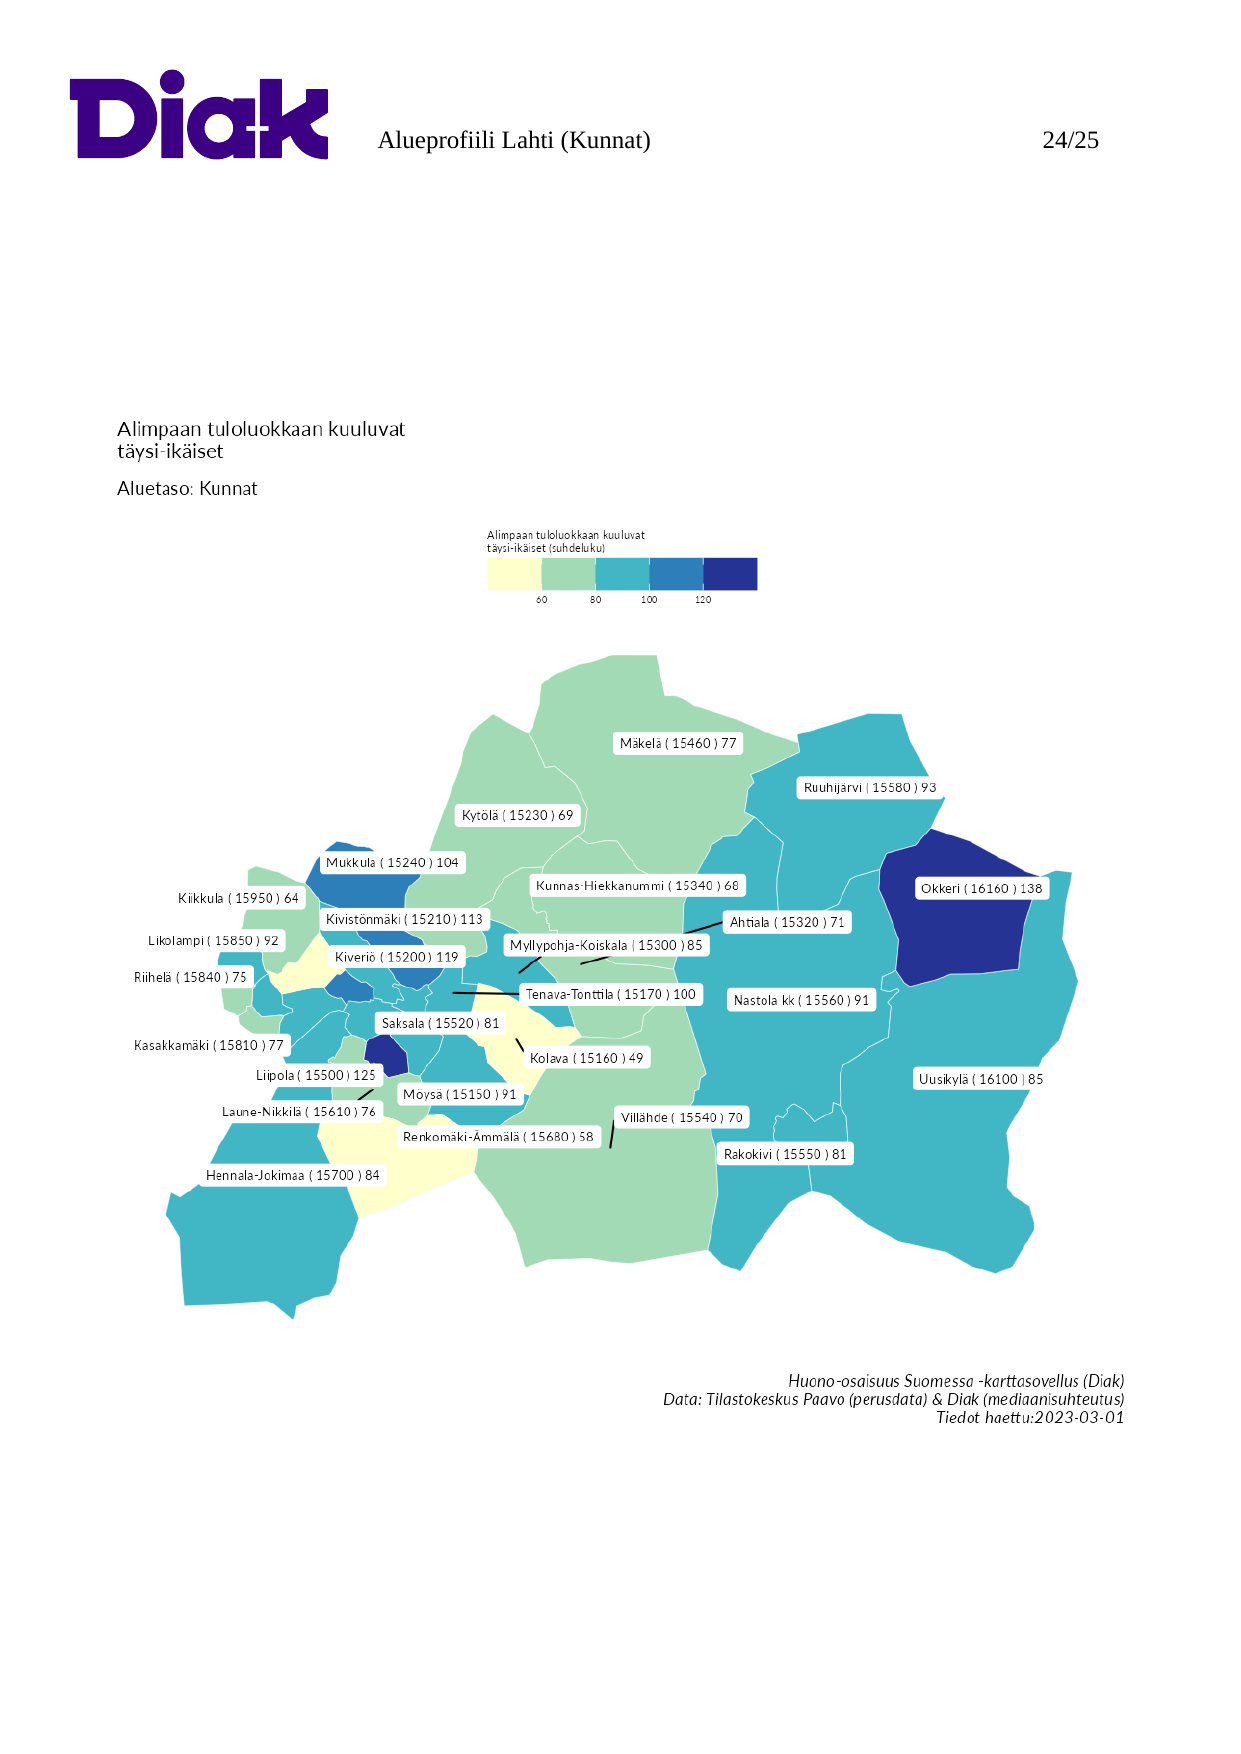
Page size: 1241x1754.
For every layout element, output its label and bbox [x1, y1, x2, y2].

picture [61, 196, 1179, 1651]
